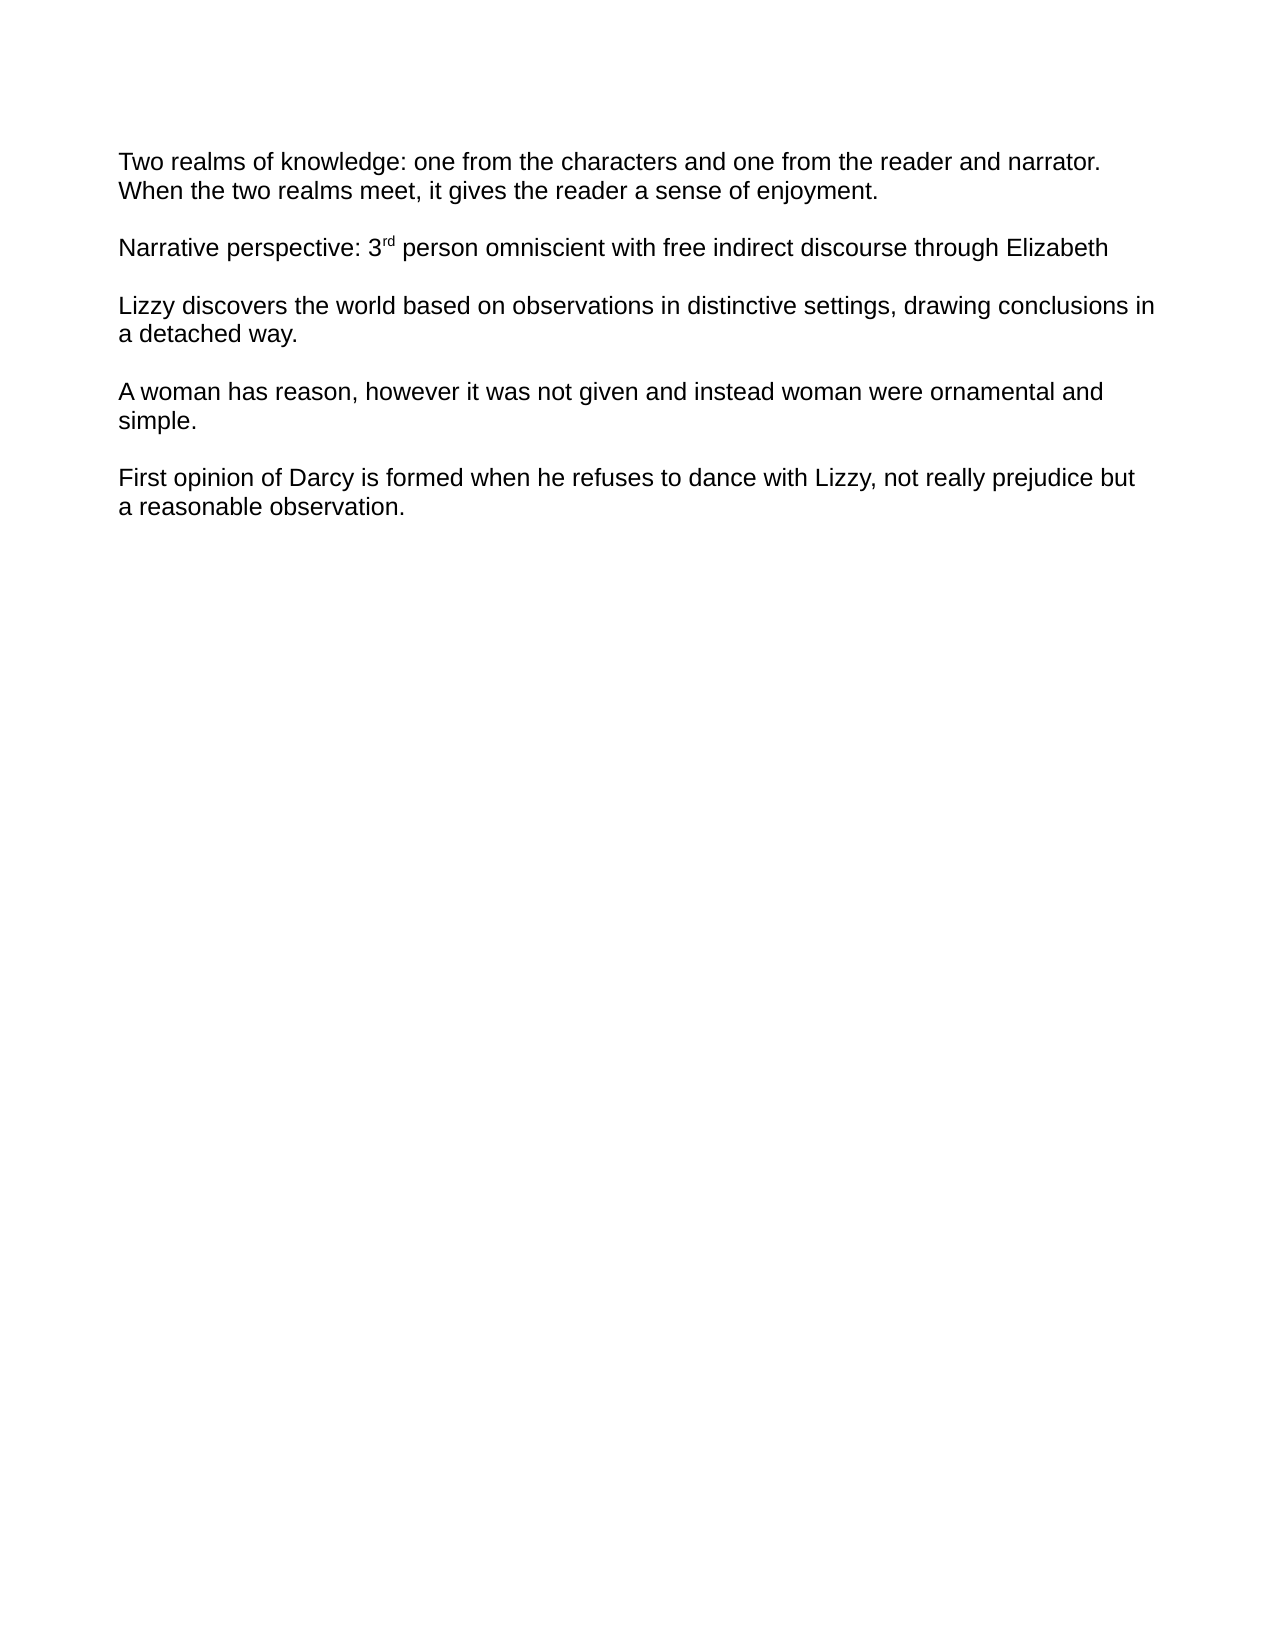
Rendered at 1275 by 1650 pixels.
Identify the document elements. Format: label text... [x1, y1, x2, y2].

text Two realms of knowledge: one from the characters and one from the reader and narrator. When the two realms meet, it gives the reader a sense of enjoyment. [118, 147, 1157, 204]
text Narrative perspective: 3rd person omniscient with free indirect discourse through Elizabeth [118, 233, 1157, 262]
text A woman has reason, however it was not given and instead woman were ornamental and simple. [118, 377, 1157, 434]
text First opinion of Darcy is formed when he refuses to dance with Lizzy, not really prejudice but a reasonable observation. [118, 463, 1157, 521]
text Lizzy discovers the world based on observations in distinctive settings, drawing conclusions in a detached way. [118, 291, 1157, 348]
